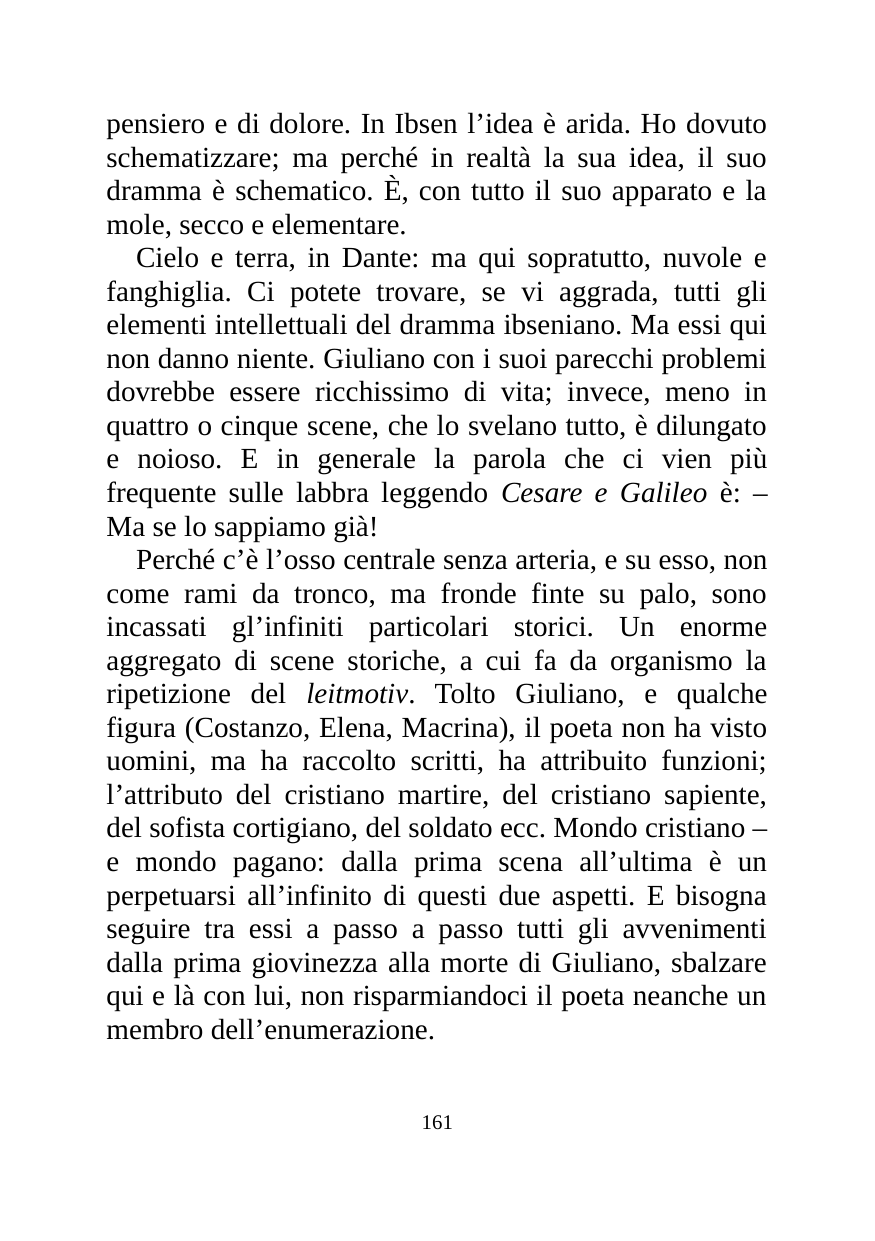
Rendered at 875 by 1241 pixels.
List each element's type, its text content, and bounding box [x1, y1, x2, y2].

text pensiero e di dolore. In Ibsen l’idea è arida. Ho dovuto schematizzare; ma perché in realtà la sua idea, il suo dramma è schematico. È, con tutto il suo apparato e la mole, secco e elementare. [106, 106, 768, 240]
text Perché c’è l’osso centrale senza arteria, e su esso, non come rami da tronco, ma fronde finte su palo, sono incassati gl’infiniti particolari storici. Un enorme aggregato di scene storiche, a cui fa da organismo la ripetizione del leitmotiv. Tolto Giuliano, e qualche figura (Costanzo, Elena, Macrina), il poeta non ha visto uomini, ma ha raccolto scritti, ha attribuito funzioni; l’attributo del cristiano martire, del cristiano sapiente, del sofista cortigiano, del soldato ecc. Mondo cristiano – e mondo pagano: dalla prima scena all’ultima è un perpetuarsi all’infinito di questi due aspetti. E bisogna seguire tra essi a passo a passo tutti gli avvenimenti dalla prima giovinezza alla morte di Giuliano, sbalzare qui e là con lui, non risparmiandoci il poeta neanche un membro dell’enumerazione. [106, 542, 768, 1045]
text Cielo e terra, in Dante: ma qui sopratutto, nuvole e fanghiglia. Ci potete trovare, se vi aggrada, tutti gli elementi intellettuali del dramma ibseniano. Ma essi qui non danno niente. Giuliano con i suoi parecchi problemi dovrebbe essere ricchissimo di vita; invece, meno in quattro o cinque scene, che lo svelano tutto, è dilungato e noioso. E in generale la parola che ci vien più frequente sulle labbra leggendo Cesare e Galileo è: – Ma se lo sappiamo già! [106, 240, 768, 542]
